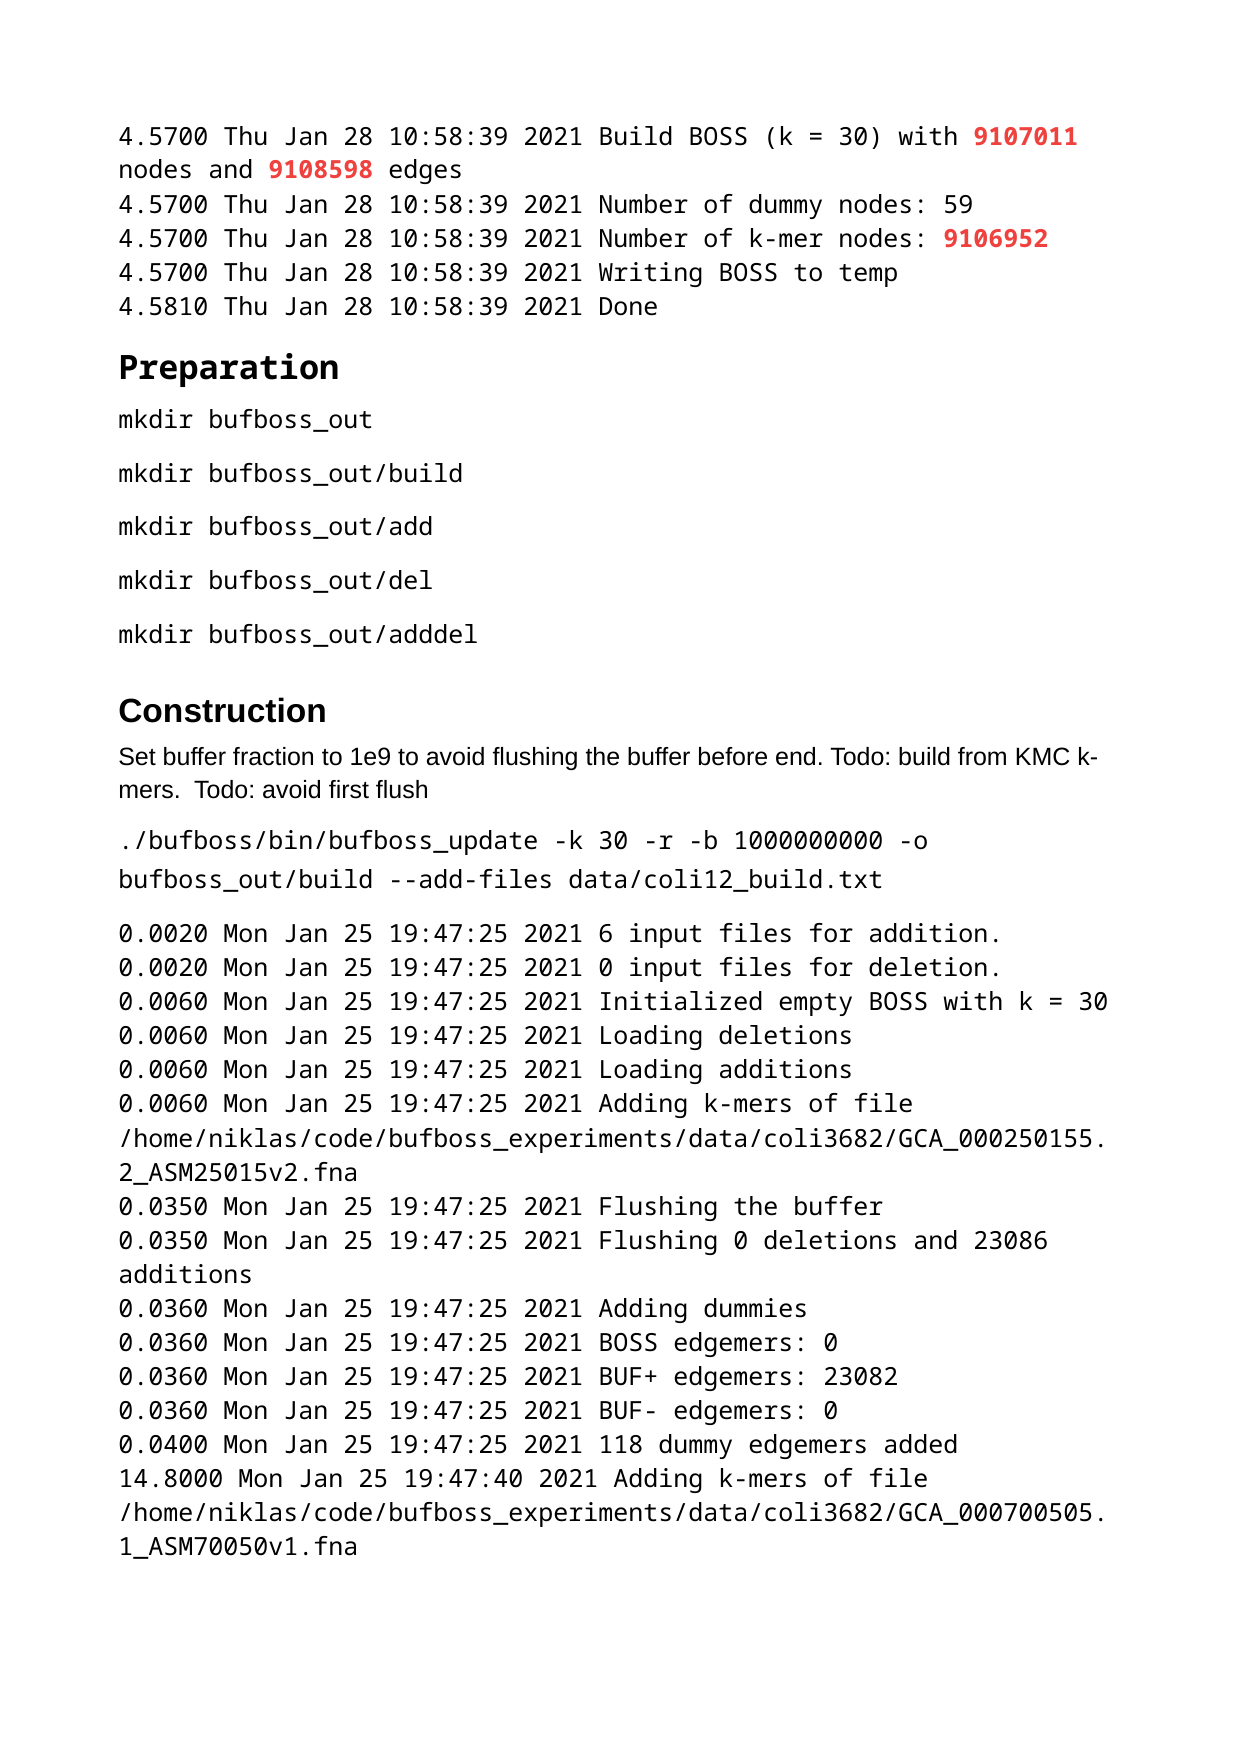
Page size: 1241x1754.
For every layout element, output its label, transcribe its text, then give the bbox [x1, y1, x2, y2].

text 0.0060 Mon Jan 25 19:47:25 2021 Loading deletions [118, 1018, 1122, 1052]
text 0.0020 Mon Jan 25 19:47:25 2021 0 input files for deletion. [118, 950, 1122, 984]
text 4.5700 Thu Jan 28 10:58:39 2021 Build BOSS (k = 30) with 9107011 nodes and 9108598 edges [118, 118, 1122, 186]
text 0.0020 Mon Jan 25 19:47:25 2021 6 input files for addition. [118, 916, 1122, 950]
text 4.5810 Thu Jan 28 10:58:39 2021 Done [118, 288, 1122, 322]
text 0.0350 Mon Jan 25 19:47:25 2021 Flushing 0 deletions and 23086 additions [118, 1222, 1122, 1291]
text mkdir bufboss_out/build [118, 455, 1122, 489]
text 4.5700 Thu Jan 28 10:58:39 2021 Number of dummy nodes: 59 [118, 186, 1122, 220]
text mkdir bufboss_out/adddel [118, 617, 1122, 651]
subtitle Construction [118, 691, 1122, 730]
text 0.0360 Mon Jan 25 19:47:25 2021 BOSS edgemers: 0 [118, 1324, 1122, 1359]
text ./bufboss/bin/bufboss_update -k 30 -r -b 1000000000 -o bufboss_out/build --add-files data/coli12_build.txt [118, 823, 1122, 896]
text 4.5700 Thu Jan 28 10:58:39 2021 Number of k-mer nodes: 9106952 [118, 220, 1122, 254]
text 4.5700 Thu Jan 28 10:58:39 2021 Writing BOSS to temp [118, 254, 1122, 288]
text 0.0360 Mon Jan 25 19:47:25 2021 BUF- edgemers: 0 [118, 1393, 1122, 1427]
text mkdir bufboss_out/add [118, 509, 1122, 543]
text Set buffer fraction to 1e9 to avoid flushing the buffer before end. Todo: build from KMC k-mers. Todo: avoid first flush [118, 742, 1122, 804]
text 14.8000 Mon Jan 25 19:47:40 2021 Adding k-mers of file /home/niklas/code/bufboss_experiments/data/coli3682/GCA_000700505.1_ASM70050v1.fna [118, 1461, 1122, 1563]
text 0.0060 Mon Jan 25 19:47:25 2021 Initialized empty BOSS with k = 30 [118, 984, 1122, 1018]
text mkdir bufboss_out [118, 402, 1122, 436]
text 0.0360 Mon Jan 25 19:47:25 2021 Adding dummies [118, 1291, 1122, 1324]
text 0.0360 Mon Jan 25 19:47:25 2021 BUF+ edgemers: 23082 [118, 1359, 1122, 1393]
subtitle Preparation [118, 343, 1122, 389]
text 0.0060 Mon Jan 25 19:47:25 2021 Adding k-mers of file /home/niklas/code/bufboss_experiments/data/coli3682/GCA_000250155.2_ASM25015v2.fna [118, 1086, 1122, 1188]
text 0.0400 Mon Jan 25 19:47:25 2021 118 dummy edgemers added [118, 1427, 1122, 1461]
text 0.0060 Mon Jan 25 19:47:25 2021 Loading additions [118, 1052, 1122, 1086]
text 0.0350 Mon Jan 25 19:47:25 2021 Flushing the buffer [118, 1188, 1122, 1222]
text mkdir bufboss_out/del [118, 563, 1122, 597]
